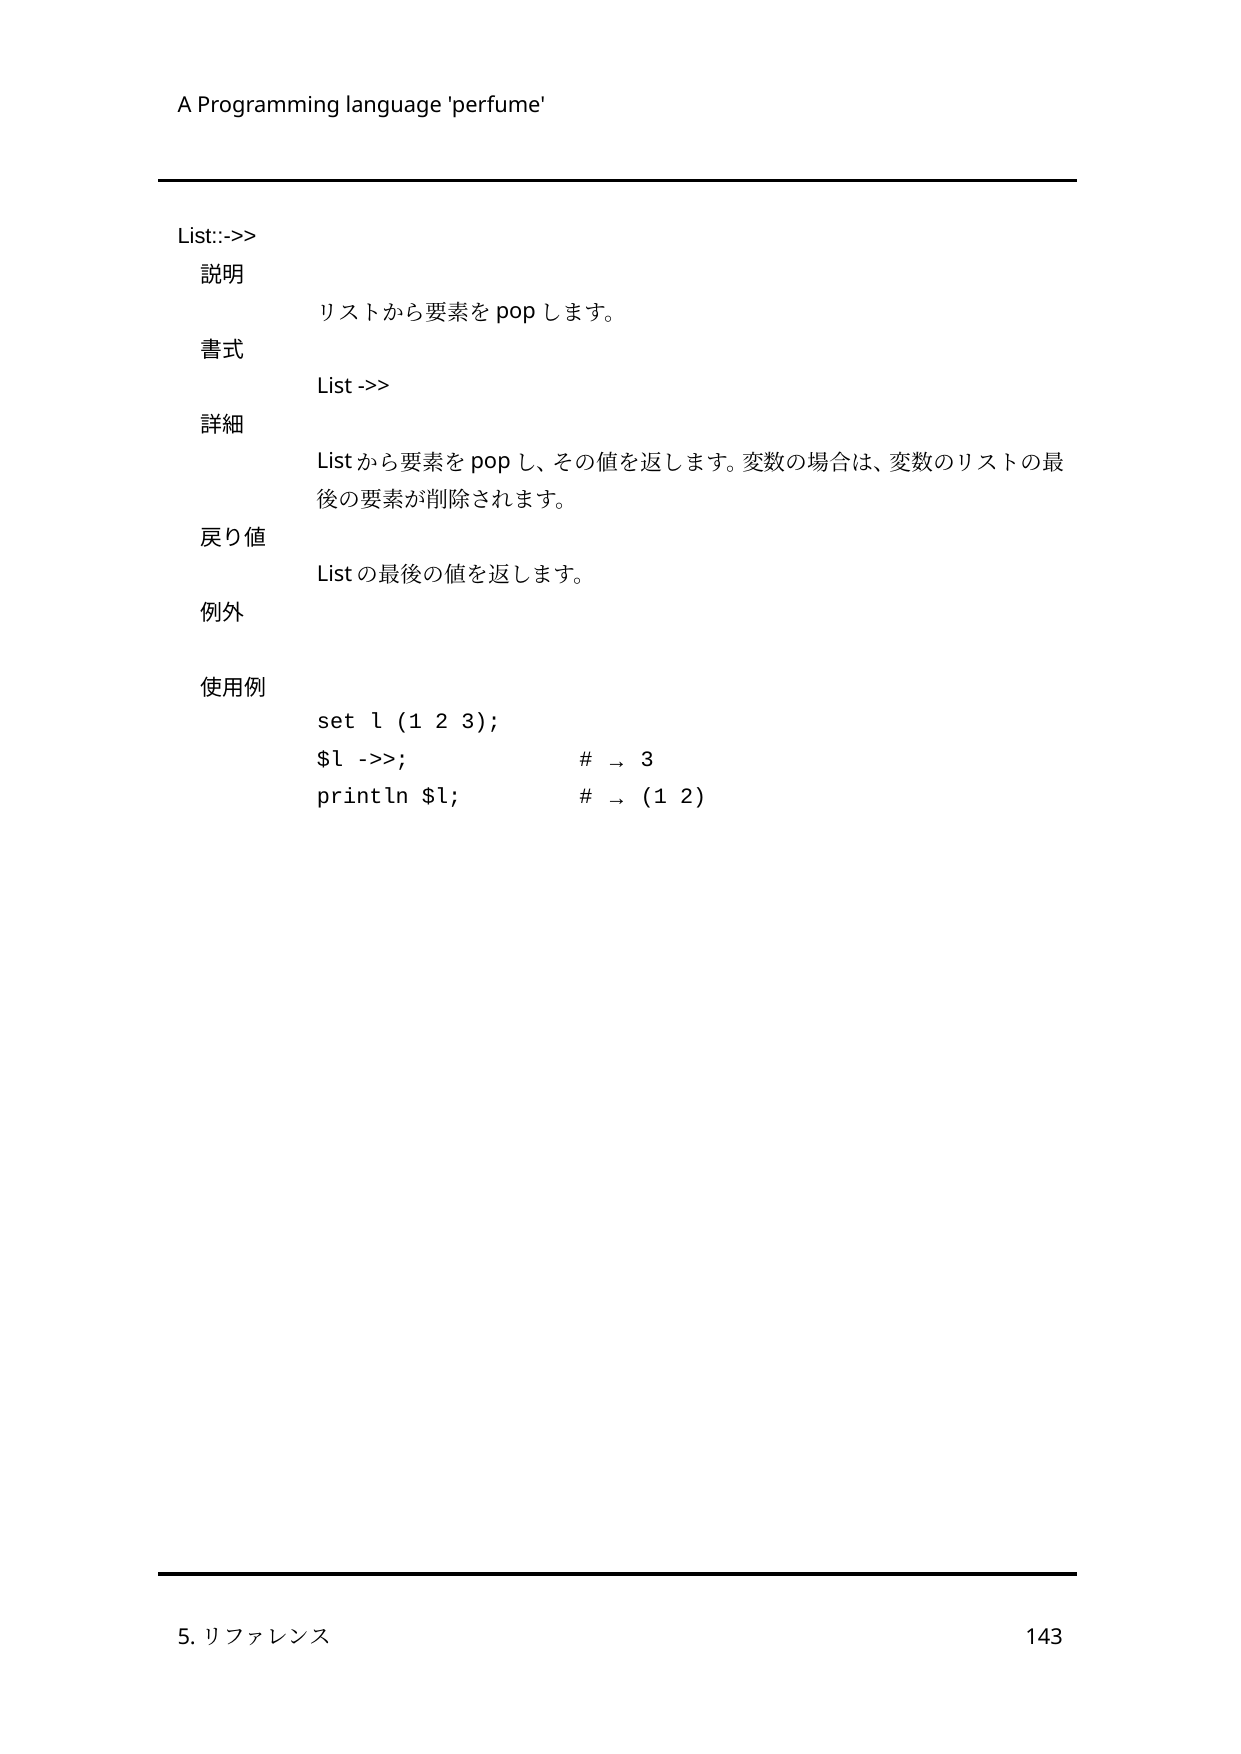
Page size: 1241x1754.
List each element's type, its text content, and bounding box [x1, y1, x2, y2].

subtitle List::->> [177, 217, 1063, 254]
table_cell 例外 [200, 592, 317, 667]
table_cell List ->> [317, 329, 1063, 404]
table_cell [317, 592, 1063, 667]
table_cell set l (1 2 3); $l ->>; # → 3 println $l; # → (1 2) [317, 667, 1063, 817]
table_cell Listから要素をpopし、その値を返します。変数の場合は、変数のリストの最後の要素が削除されます。 [317, 404, 1063, 517]
table_header リストから要素をpopします。 [317, 254, 1063, 329]
table_cell 使用例 [200, 667, 317, 817]
table_cell Listの最後の値を返します。 [317, 517, 1063, 592]
table_cell 戻り値 [200, 517, 317, 592]
table_cell 書式 [200, 329, 317, 404]
table_cell 詳細 [200, 404, 317, 517]
table_header 説明 [200, 254, 317, 329]
